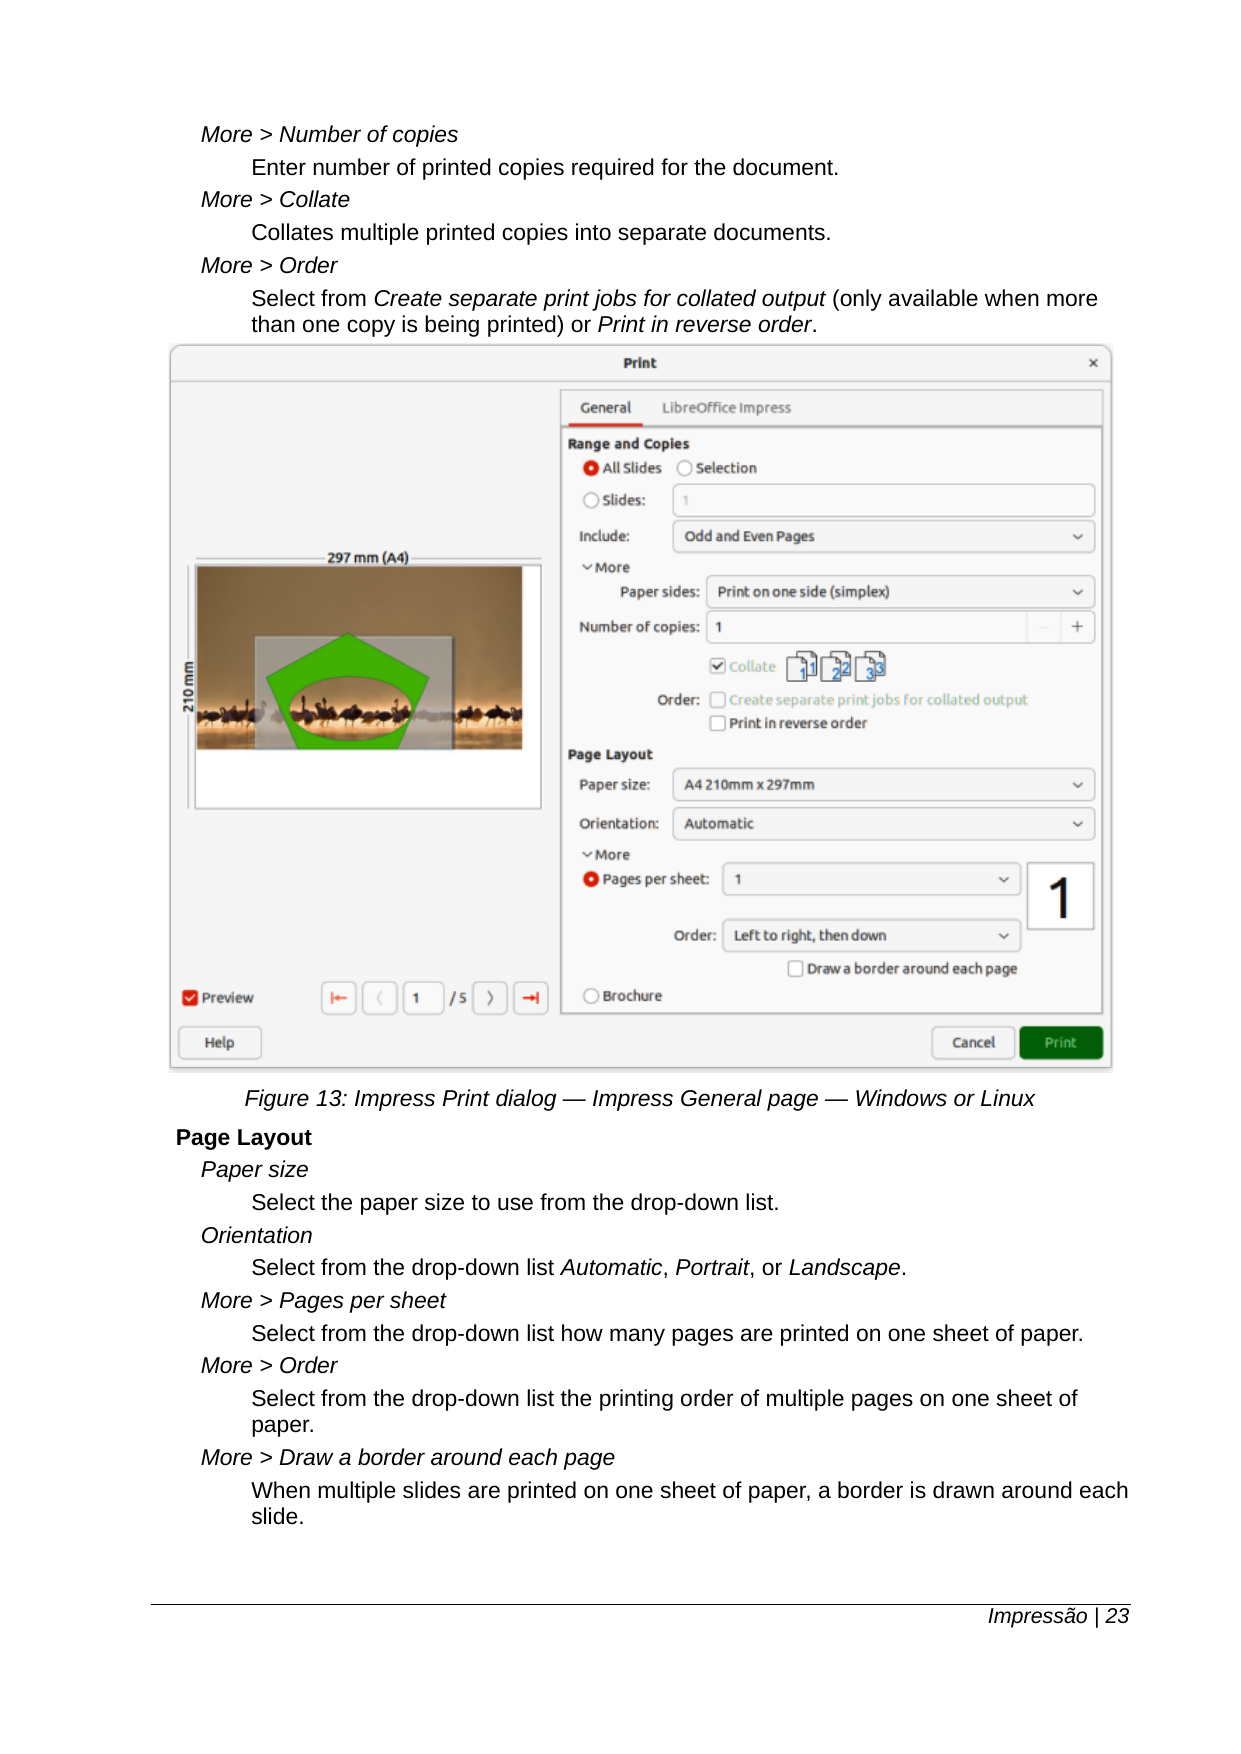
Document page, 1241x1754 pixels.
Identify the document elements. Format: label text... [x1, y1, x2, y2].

text Select from the drop-down list how many pages are printed on one sheet of paper. [251, 1319, 1131, 1346]
text More > Draw a border around each page [201, 1444, 1131, 1471]
text Page Layout [176, 1123, 1131, 1150]
text More > Pages per sheet [201, 1287, 1131, 1313]
text When multiple slides are printed on one sheet of paper, a border is drawn around each slide. [251, 1477, 1131, 1529]
picture [168, 343, 1114, 1073]
text Select the paper size to use from the drop‑down list. [251, 1189, 1131, 1215]
text Select from Create separate print jobs for collated output (only available when more than one copy is being printed) or Print in reverse order. [251, 284, 1131, 337]
text Paper size [201, 1156, 1131, 1182]
text Select from the drop-down list Automatic, Portrait, or Landscape. [251, 1254, 1131, 1281]
text Enter number of printed copies required for the document. [251, 154, 1131, 180]
text More > Order [201, 252, 1131, 278]
text Select from the drop-down list the printing order of multiple pages on one sheet of paper. [251, 1385, 1131, 1438]
text More > Collate [201, 186, 1131, 213]
text Collates multiple printed copies into separate documents. [251, 219, 1131, 245]
text More > Number of copies [201, 121, 1131, 147]
text Figure 13: Impress Print dialog — Impress General page — Windows or Linux [168, 1085, 1113, 1111]
text Orientation [201, 1222, 1131, 1248]
text More > Order [201, 1352, 1131, 1379]
